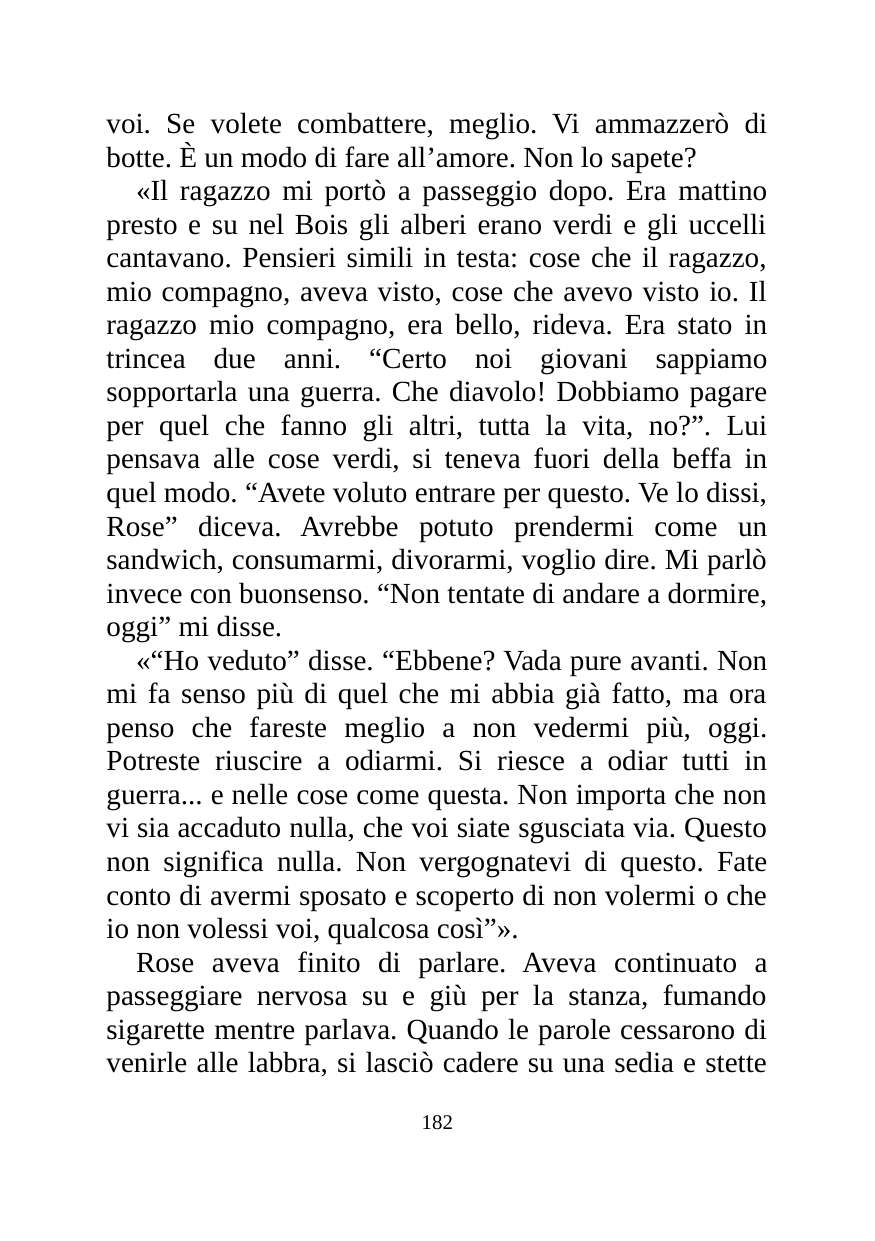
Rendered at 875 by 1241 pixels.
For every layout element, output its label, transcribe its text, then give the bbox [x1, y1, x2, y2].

text Rose aveva finito di parlare. Aveva continuato a passeggiare nervosa su e giù per la stanza, fumando sigarette mentre parlava. Quando le parole cessarono di venirle alle labbra, si lasciò cadere su una sedia e stette [106, 945, 768, 1079]
text «Il ragazzo mi portò a passeggio dopo. Era mattino presto e su nel Bois gli alberi erano verdi e gli uccelli cantavano. Pensieri simili in testa: cose che il ragazzo, mio compagno, aveva visto, cose che avevo visto io. Il ragazzo mio compagno, era bello, rideva. Era stato in trincea due anni. “Certo noi giovani sappiamo sopportarla una guerra. Che diavolo! Dobbiamo pagare per quel che fanno gli altri, tutta la vita, no?”. Lui pensava alle cose verdi, si teneva fuori della beffa in quel modo. “Avete voluto entrare per questo. Ve lo dissi, Rose” diceva. Avrebbe potuto prendermi come un sandwich, consumarmi, divorarmi, voglio dire. Mi parlò invece con buonsenso. “Non tentate di andare a dormire, oggi” mi disse. [106, 173, 768, 643]
text voi. Se volete combattere, meglio. Vi ammazzerò di botte. È un modo di fare all’amore. Non lo sapete? [106, 106, 768, 173]
text «“Ho veduto” disse. “Ebbene? Vada pure avanti. Non mi fa senso più di quel che mi abbia già fatto, ma ora penso che fareste meglio a non vedermi più, oggi. Potreste riuscire a odiarmi. Si riesce a odiar tutti in guerra... e nelle cose come questa. Non importa che non vi sia accaduto nulla, che voi siate sgusciata via. Questo non significa nulla. Non vergognatevi di questo. Fate conto di avermi sposato e scoperto di non volermi o che io non volessi voi, qualcosa così”». [106, 643, 768, 945]
